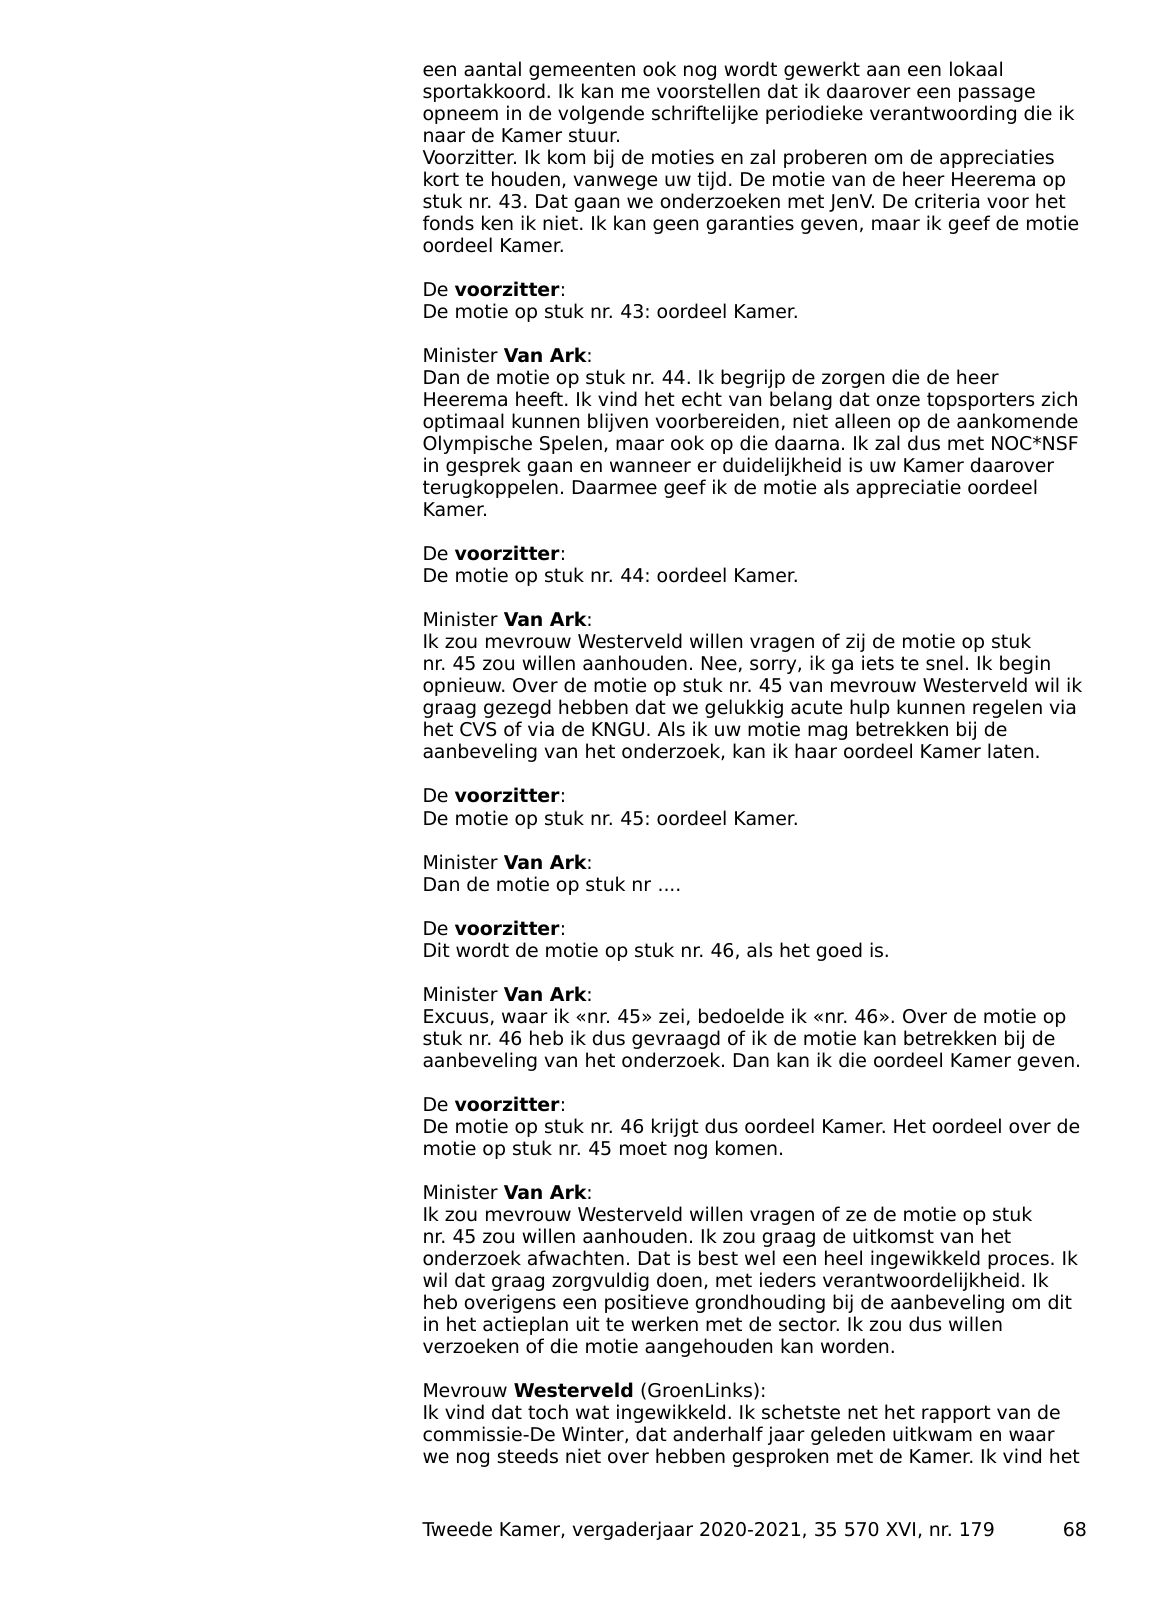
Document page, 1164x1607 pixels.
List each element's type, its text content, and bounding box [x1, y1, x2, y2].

text Dan de motie op stuk nr .... [422, 873, 1087, 896]
text Ik zou mevrouw Westerveld willen vragen of ze de motie op stuk nr. 45 zou willen aanhouden. Ik zou graag de uitkomst van het onderzoek afwachten. Dat is best wel een heel ingewikkeld proces. Ik wil dat graag zorgvuldig doen, met ieders verantwoordelijkheid. Ik heb overigens een positieve grondhouding bij de aanbeveling om dit in het actieplan uit te werken met de sector. Ik zou dus willen verzoeken of die motie aangehouden kan worden. [422, 1204, 1087, 1358]
text Minister Van Ark: [422, 345, 1087, 367]
text De motie op stuk nr. 43: oordeel Kamer. [422, 301, 1087, 323]
text De motie op stuk nr. 46 krijgt dus oordeel Kamer. Het oordeel over de motie op stuk nr. 45 moet nog komen. [422, 1116, 1087, 1160]
text De voorzitter: [422, 918, 1087, 940]
text De voorzitter: [422, 1094, 1087, 1116]
text een aantal gemeenten ook nog wordt gewerkt aan een lokaal sportakkoord. Ik kan me voorstellen dat ik daarover een passage opneem in de volgende schriftelijke periodieke verantwoording die ik naar de Kamer stuur. [422, 59, 1087, 147]
text Excuus, waar ik «nr. 45» zei, bedoelde ik «nr. 46». Over de motie op stuk nr. 46 heb ik dus gevraagd of ik de motie kan betrekken bij de aanbeveling van het onderzoek. Dan kan ik die oordeel Kamer geven. [422, 1006, 1087, 1072]
text Minister Van Ark: [422, 1182, 1087, 1204]
text De motie op stuk nr. 45: oordeel Kamer. [422, 807, 1087, 829]
text Dit wordt de motie op stuk nr. 46, als het goed is. [422, 940, 1087, 962]
text Minister Van Ark: [422, 609, 1087, 631]
text De voorzitter: [422, 279, 1087, 301]
text De voorzitter: [422, 543, 1087, 565]
text De motie op stuk nr. 44: oordeel Kamer. [422, 565, 1087, 587]
text Mevrouw Westerveld (GroenLinks): [422, 1380, 1087, 1402]
text Minister Van Ark: [422, 852, 1087, 873]
text Dan de motie op stuk nr. 44. Ik begrijp de zorgen die de heer Heerema heeft. Ik vind het echt van belang dat onze topsporters zich optimaal kunnen blijven voorbereiden, niet alleen op de aankomende Olympische Spelen, maar ook op die daarna. Ik zal dus met NOC*NSF in gesprek gaan en wanneer er duidelijkheid is uw Kamer daarover terugkoppelen. Daarmee geef ik de motie als appreciatie oordeel Kamer. [422, 367, 1087, 521]
text Voorzitter. Ik kom bij de moties en zal proberen om de appreciaties kort te houden, vanwege uw tijd. De motie van de heer Heerema op stuk nr. 43. Dat gaan we onderzoeken met JenV. De criteria voor het fonds ken ik niet. Ik kan geen garanties geven, maar ik geef de motie oordeel Kamer. [422, 147, 1087, 257]
text Ik vind dat toch wat ingewikkeld. Ik schetste net het rapport van de commissie-De Winter, dat anderhalf jaar geleden uitkwam en waar we nog steeds niet over hebben gesproken met de Kamer. Ik vind het [422, 1402, 1087, 1468]
text Minister Van Ark: [422, 984, 1087, 1006]
text Ik zou mevrouw Westerveld willen vragen of zij de motie op stuk nr. 45 zou willen aanhouden. Nee, sorry, ik ga iets te snel. Ik begin opnieuw. Over de motie op stuk nr. 45 van mevrouw Westerveld wil ik graag gezegd hebben dat we gelukkig acute hulp kunnen regelen via het CVS of via de KNGU. Als ik uw motie mag betrekken bij de aanbeveling van het onderzoek, kan ik haar oordeel Kamer laten. [422, 631, 1087, 763]
text De voorzitter: [422, 785, 1087, 807]
